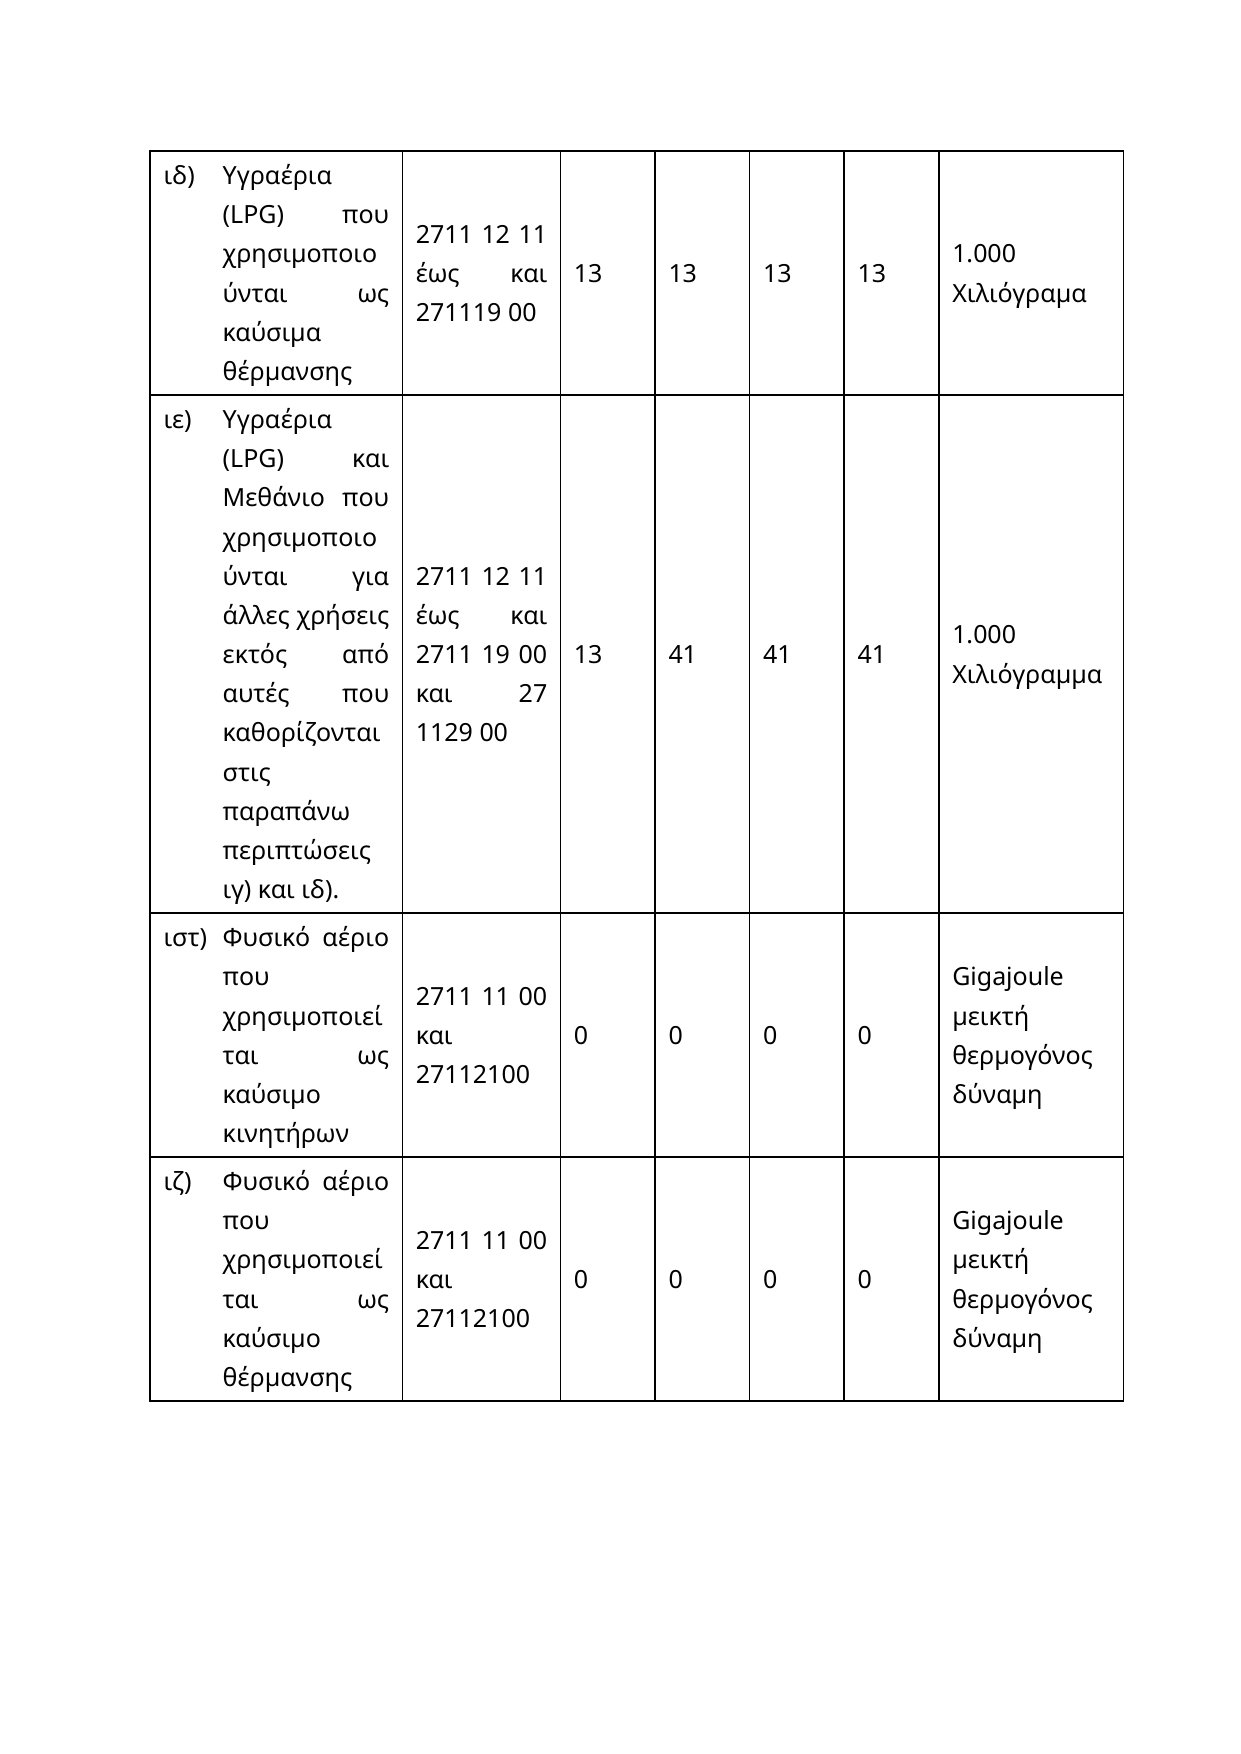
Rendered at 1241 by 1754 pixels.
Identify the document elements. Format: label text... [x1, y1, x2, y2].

table_cell 2711 11 00 και 27112100 [403, 914, 560, 1156]
table_cell 0 [656, 1158, 749, 1400]
table_cell 2711 11 00 και 27112100 [403, 1158, 560, 1400]
table_cell 0 [561, 914, 654, 1156]
table_cell ιστ) Φυσικό αέριο που χρησιμοποιείται ως καύσιμο κινητήρων [151, 914, 402, 1156]
table_cell 0 [845, 1158, 938, 1400]
table_cell ιζ) Φυσικό αέριο που χρησιμοποιείται ως καύσιμο θέρμανσης [151, 1158, 402, 1400]
table_cell 13 [845, 152, 938, 394]
table_cell 0 [845, 914, 938, 1156]
table_cell 1.000 Χιλιόγραμα [940, 152, 1123, 394]
table_cell 0 [656, 914, 749, 1156]
table_cell 13 [656, 152, 749, 394]
table_cell 2711 12 11 έως και 2711 19 00 και 27 1129 00 [403, 396, 560, 912]
table_cell 13 [750, 152, 843, 394]
table_cell 0 [561, 1158, 654, 1400]
table_cell Gigajoule μεικτή θερμογόνος δύναμη [940, 914, 1123, 1156]
table_cell ιδ) Υγραέρια (LPG) που χρησιμοποιούνται ως καύσιμα θέρμανσης [151, 152, 402, 394]
table_cell 41 [845, 396, 938, 912]
table_cell 1.000 Χιλιόγραμμα [940, 396, 1123, 912]
table_cell 13 [561, 396, 654, 912]
table_cell 2711 12 11 έως και 271119 00 [403, 152, 560, 394]
table_cell 13 [561, 152, 654, 394]
table_cell ιε) Υγραέρια (LPG) και Μεθάνιο που χρησιμοποιούνται για άλλες χρήσεις εκτός από αυτές που καθορίζονται στις παραπάνω περιπτώσεις ιγ) και ιδ). [151, 396, 402, 912]
table_cell 41 [656, 396, 749, 912]
table_cell 0 [750, 1158, 843, 1400]
table_cell 41 [750, 396, 843, 912]
table_cell Gigajoule μεικτή θερμογόνος δύναμη [940, 1158, 1123, 1400]
table_cell 0 [750, 914, 843, 1156]
